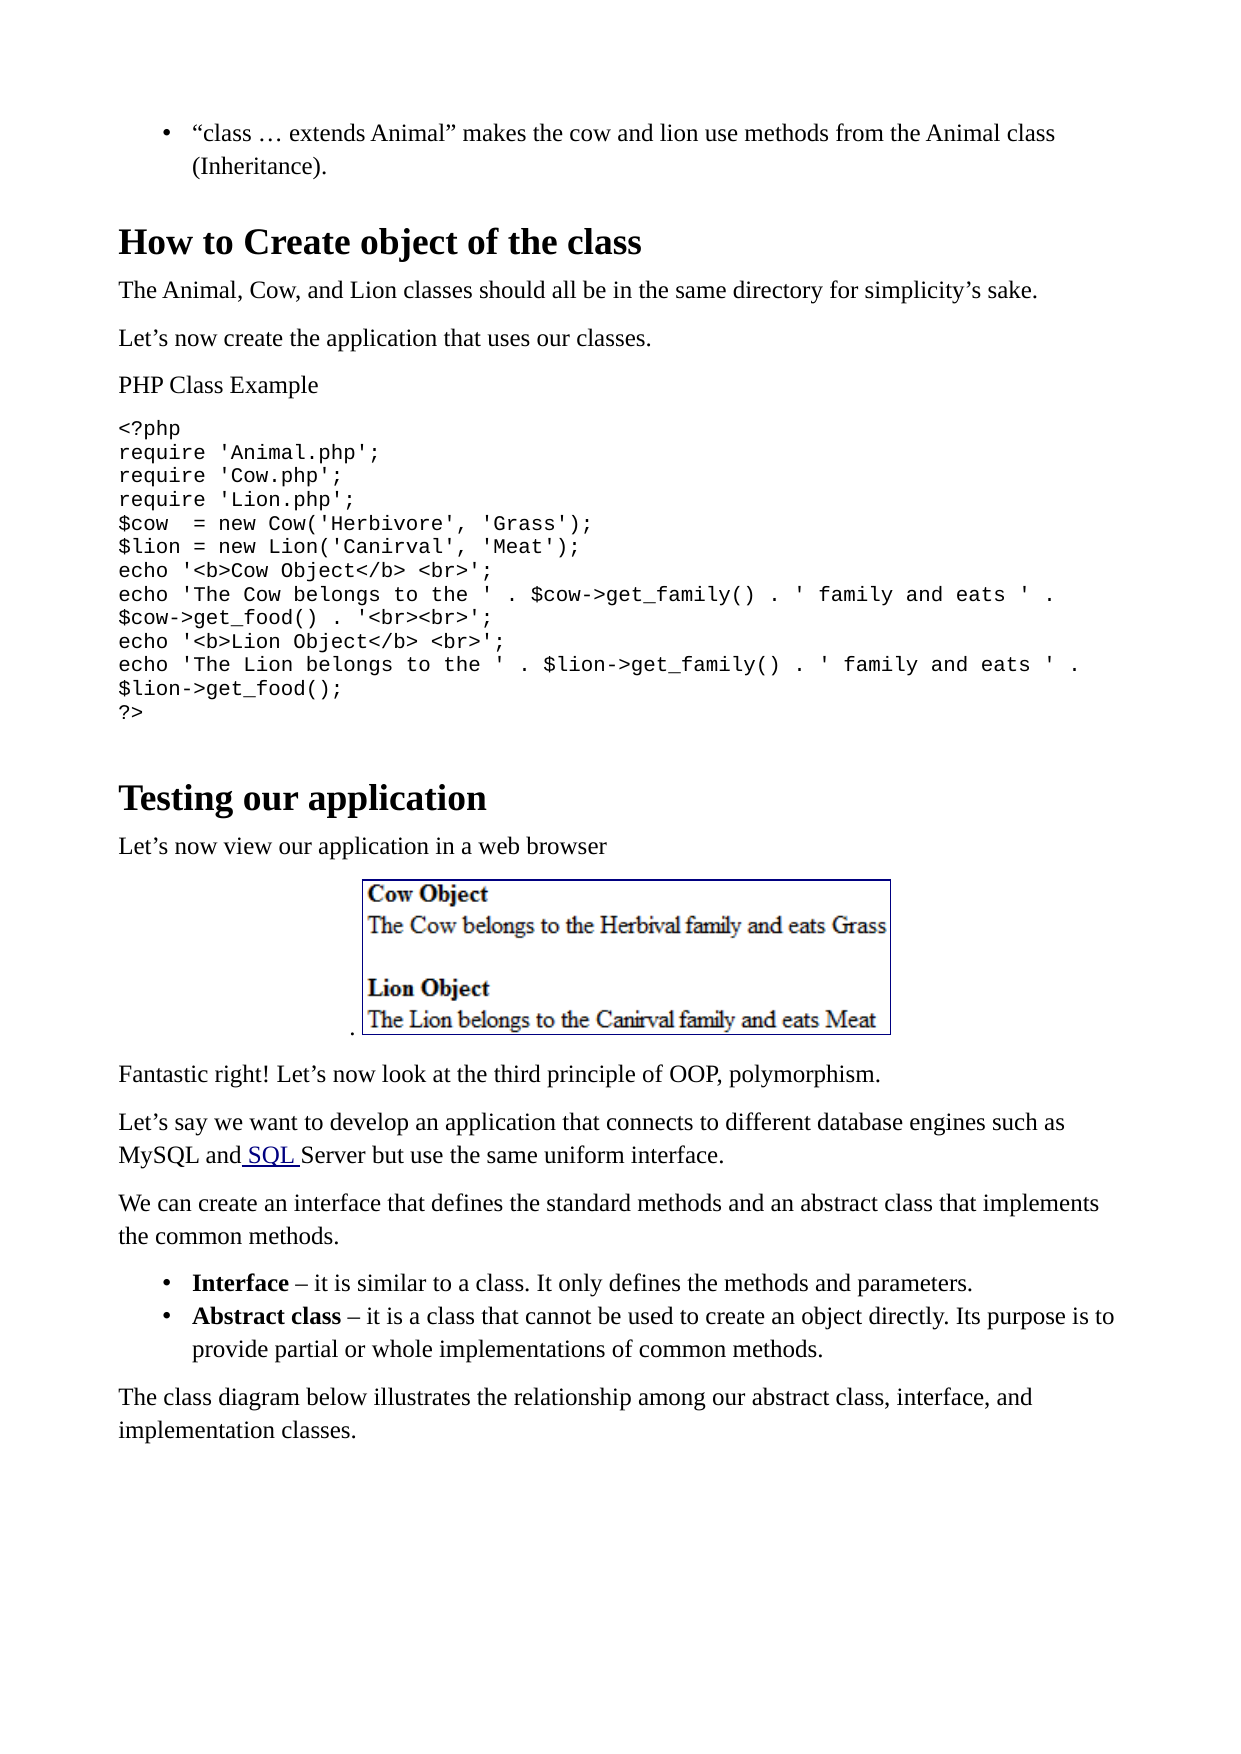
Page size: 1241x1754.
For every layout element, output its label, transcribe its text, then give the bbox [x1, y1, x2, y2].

text require 'Animal.php'; [118, 442, 1122, 465]
list “class … extends Animal” makes the cow and lion use methods from the Animal class (Inheritance). [162, 118, 1122, 180]
text $lion = new Lion('Canirval', 'Meat'); [118, 536, 1122, 560]
list Abstract class – it is a class that cannot be used to create an object directly. Its purpose is to provide partial or whole implementations of common methods. [162, 1301, 1122, 1363]
text Let’s now view our application in a web browser [118, 831, 1122, 860]
text echo 'The Cow belongs to the ' . $cow->get_family() . ' family and eats ' . $cow->get_food() . '<br><br>'; [118, 583, 1122, 631]
text We can create an interface that defines the standard methods and an abstract class that implements the common methods. [118, 1188, 1122, 1249]
text The Animal, Cow, and Lion classes should all be in the same directory for simplicity’s sake. [118, 275, 1122, 304]
text require 'Lion.php'; [118, 489, 1122, 513]
picture [363, 881, 890, 1034]
text echo 'The Lion belongs to the ' . $lion->get_family() . ' family and eats ' . $lion->get_food(); [118, 654, 1122, 702]
text echo '<b>Cow Object</b> <br>'; [118, 560, 1122, 583]
text <?php [118, 418, 1122, 442]
text require 'Cow.php'; [118, 465, 1122, 489]
text echo '<b>Lion Object</b> <br>'; [118, 631, 1122, 654]
text Let’s say we want to develop an application that connects to different database engines such as MySQL and SQL Server but use the same uniform interface. [118, 1107, 1122, 1169]
subtitle How to Create object of the class [118, 219, 1122, 263]
text Let’s now create the application that uses our classes. [118, 323, 1122, 352]
text PHP Class Example [118, 370, 1122, 399]
subtitle Testing our application [118, 776, 1122, 819]
text Fantastic right! Let’s now look at the third principle of OOP, polymorphism. [118, 1059, 1122, 1088]
text ?> [118, 702, 1122, 725]
text $cow = new Cow('Herbivore', 'Grass'); [118, 513, 1122, 536]
text . [118, 879, 1122, 1041]
list Interface – it is similar to a class. It only defines the methods and parameters. [162, 1268, 1122, 1297]
text The class diagram below illustrates the relationship among our abstract class, interface, and implementation classes. [118, 1382, 1122, 1444]
